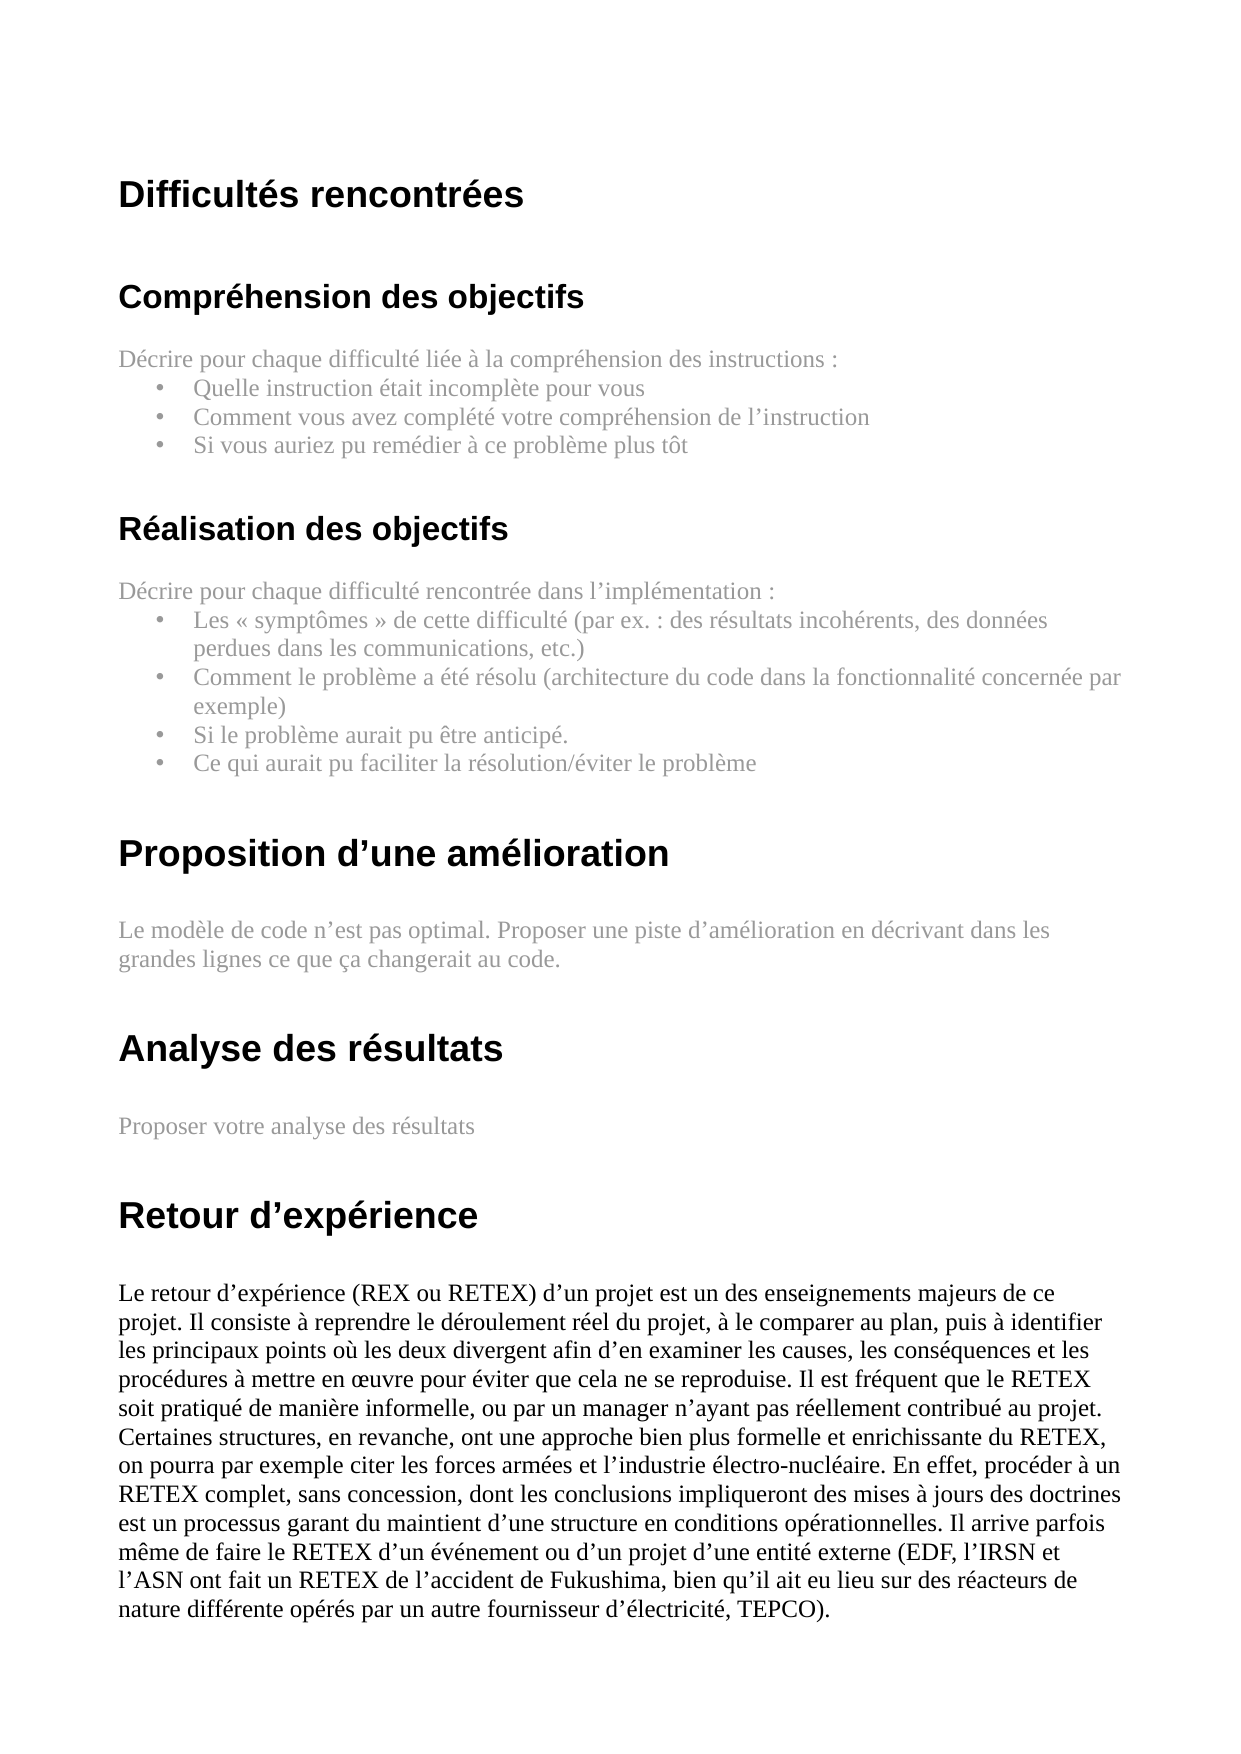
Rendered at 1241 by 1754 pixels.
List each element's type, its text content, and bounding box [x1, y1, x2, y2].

list Si le problème aurait pu être anticipé. [156, 720, 1122, 748]
list Comment le problème a été résolu (architecture du code dans la fonctionnalité concernée par exemple) [156, 662, 1122, 720]
text Proposer votre analyse des résultats [118, 1111, 1122, 1140]
subtitle Proposition d’une amélioration [118, 831, 1122, 874]
subtitle Analyse des résultats [118, 1027, 1122, 1070]
text Le modèle de code n’est pas optimal. Proposer une piste d’amélioration en décrivant dans les grandes lignes ce que ça changerait au code. [118, 915, 1122, 973]
subtitle Réalisation des objectifs [118, 509, 1122, 547]
subtitle Retour d’expérience [118, 1193, 1122, 1237]
text Le retour d’expérience (REX ou RETEX) d’un projet est un des enseignements majeurs de ce projet. Il consiste à reprendre le déroulement réel du projet, à le comparer au plan, puis à identifier les principaux points où les deux divergent afin d’en examiner les causes, les conséquences et les procédures à mettre en œuvre pour éviter que cela ne se reproduise. Il est fréquent que le RETEX soit pratiqué de manière informelle, ou par un manager n’ayant pas réellement contribué au projet. Certaines structures, en revanche, ont une approche bien plus formelle et enrichissante du RETEX, on pourra par exemple citer les forces armées et l’industrie électro-nucléaire. En effet, procéder à un RETEX complet, sans concession, dont les conclusions impliqueront des mises à jours des doctrines est un processus garant du maintient d’une structure en conditions opérationnelles. Il arrive parfois même de faire le RETEX d’un événement ou d’un projet d’une entité externe (EDF, l’IRSN et l’ASN ont fait un RETEX de l’accident de Fukushima, bien qu’il ait eu lieu sur des réacteurs de nature différente opérés par un autre fournisseur d’électricité, TEPCO). [118, 1278, 1122, 1623]
list Quelle instruction était incomplète pour vous [156, 373, 1122, 402]
subtitle Difficultés rencontrées [118, 172, 1122, 215]
subtitle Compréhension des objectifs [118, 277, 1122, 316]
text Décrire pour chaque difficulté rencontrée dans l’implémentation : [118, 576, 1122, 605]
text Décrire pour chaque difficulté liée à la compréhension des instructions : [118, 344, 1122, 373]
list Comment vous avez complété votre compréhension de l’instruction [156, 402, 1122, 431]
list Ce qui aurait pu faciliter la résolution/éviter le problème [156, 748, 1122, 777]
list Si vous auriez pu remédier à ce problème plus tôt [156, 431, 1122, 459]
list Les « symptômes » de cette difficulté (par ex. : des résultats incohérents, des données perdues dans les communications, etc.) [156, 605, 1122, 662]
